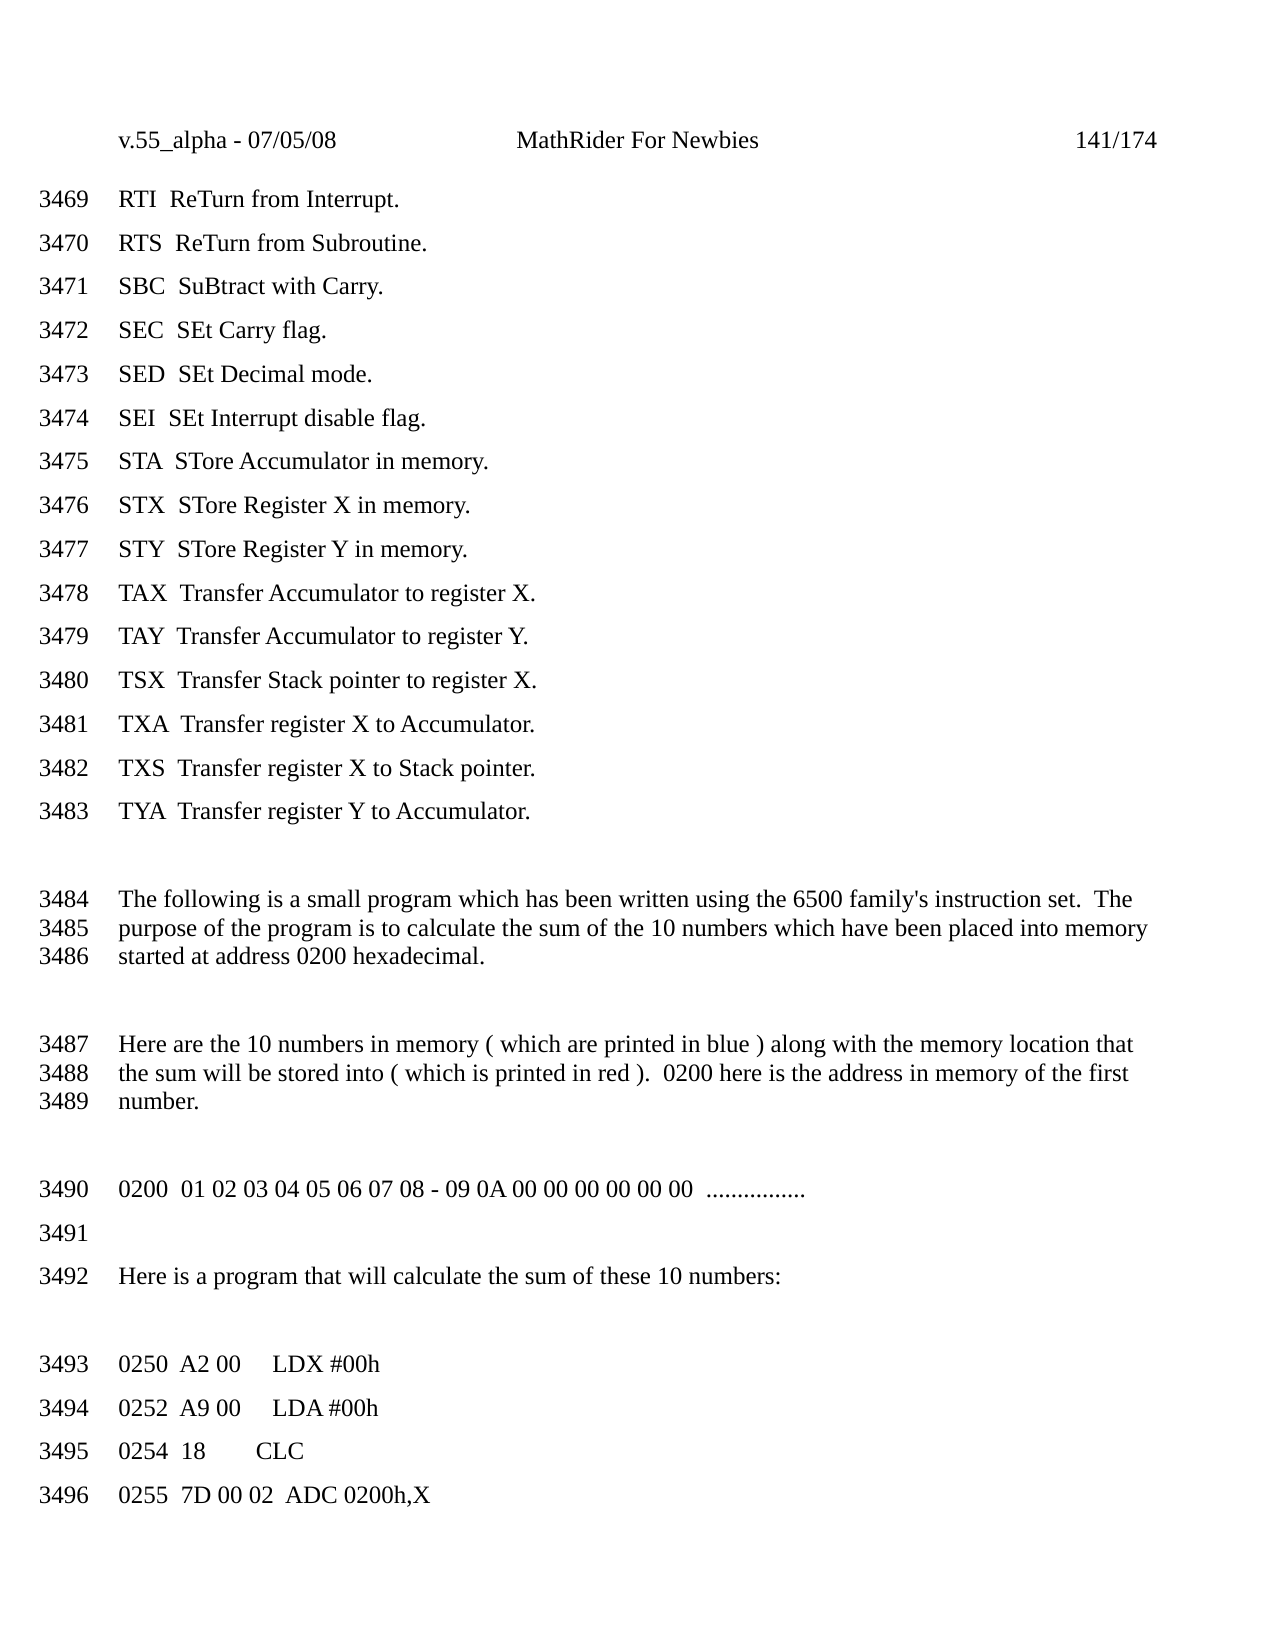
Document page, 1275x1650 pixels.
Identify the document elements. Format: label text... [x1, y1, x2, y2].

text STY STore Register Y in memory. [118, 534, 1157, 563]
text TYA Transfer register Y to Accumulator. [118, 796, 1157, 825]
text 0252 A9 00 LDA #00h [118, 1393, 1157, 1421]
text 0255 7D 00 02 ADC 0200h,X [118, 1480, 1157, 1509]
text 0254 18 CLC [118, 1436, 1157, 1465]
text TAX Transfer Accumulator to register X. [118, 578, 1157, 606]
text STA STore Accumulator in memory. [118, 446, 1157, 475]
text 0250 A2 00 LDX #00h [118, 1349, 1157, 1378]
text TXA Transfer register X to Accumulator. [118, 709, 1157, 738]
text TSX Transfer Stack pointer to register X. [118, 665, 1157, 694]
text SEI SEt Interrupt disable flag. [118, 403, 1157, 431]
text SEC SEt Carry flag. [118, 315, 1157, 344]
text SED SEt Decimal mode. [118, 359, 1157, 388]
text TXS Transfer register X to Stack pointer. [118, 753, 1157, 781]
text Here are the 10 numbers in memory ( which are printed in blue ) along with the memory location that the sum will be stored into ( which is printed in red ). 0200 here is the address in memory of the first number. [118, 1029, 1157, 1115]
text RTS ReTurn from Subroutine. [118, 228, 1157, 256]
text Here is a program that will calculate the sum of these 10 numbers: [118, 1261, 1157, 1290]
text SBC SuBtract with Carry. [118, 271, 1157, 300]
text The following is a small program which has been written using the 6500 family's instruction set. The purpose of the program is to calculate the sum of the 10 numbers which have been placed into memory started at address 0200 hexadecimal. [118, 884, 1157, 970]
text 0200 01 02 03 04 05 06 07 08 - 09 0A 00 00 00 00 00 00 ................ [118, 1174, 1157, 1203]
text STX STore Register X in memory. [118, 490, 1157, 519]
text RTI ReTurn from Interrupt. [118, 184, 1157, 213]
text TAY Transfer Accumulator to register Y. [118, 621, 1157, 650]
